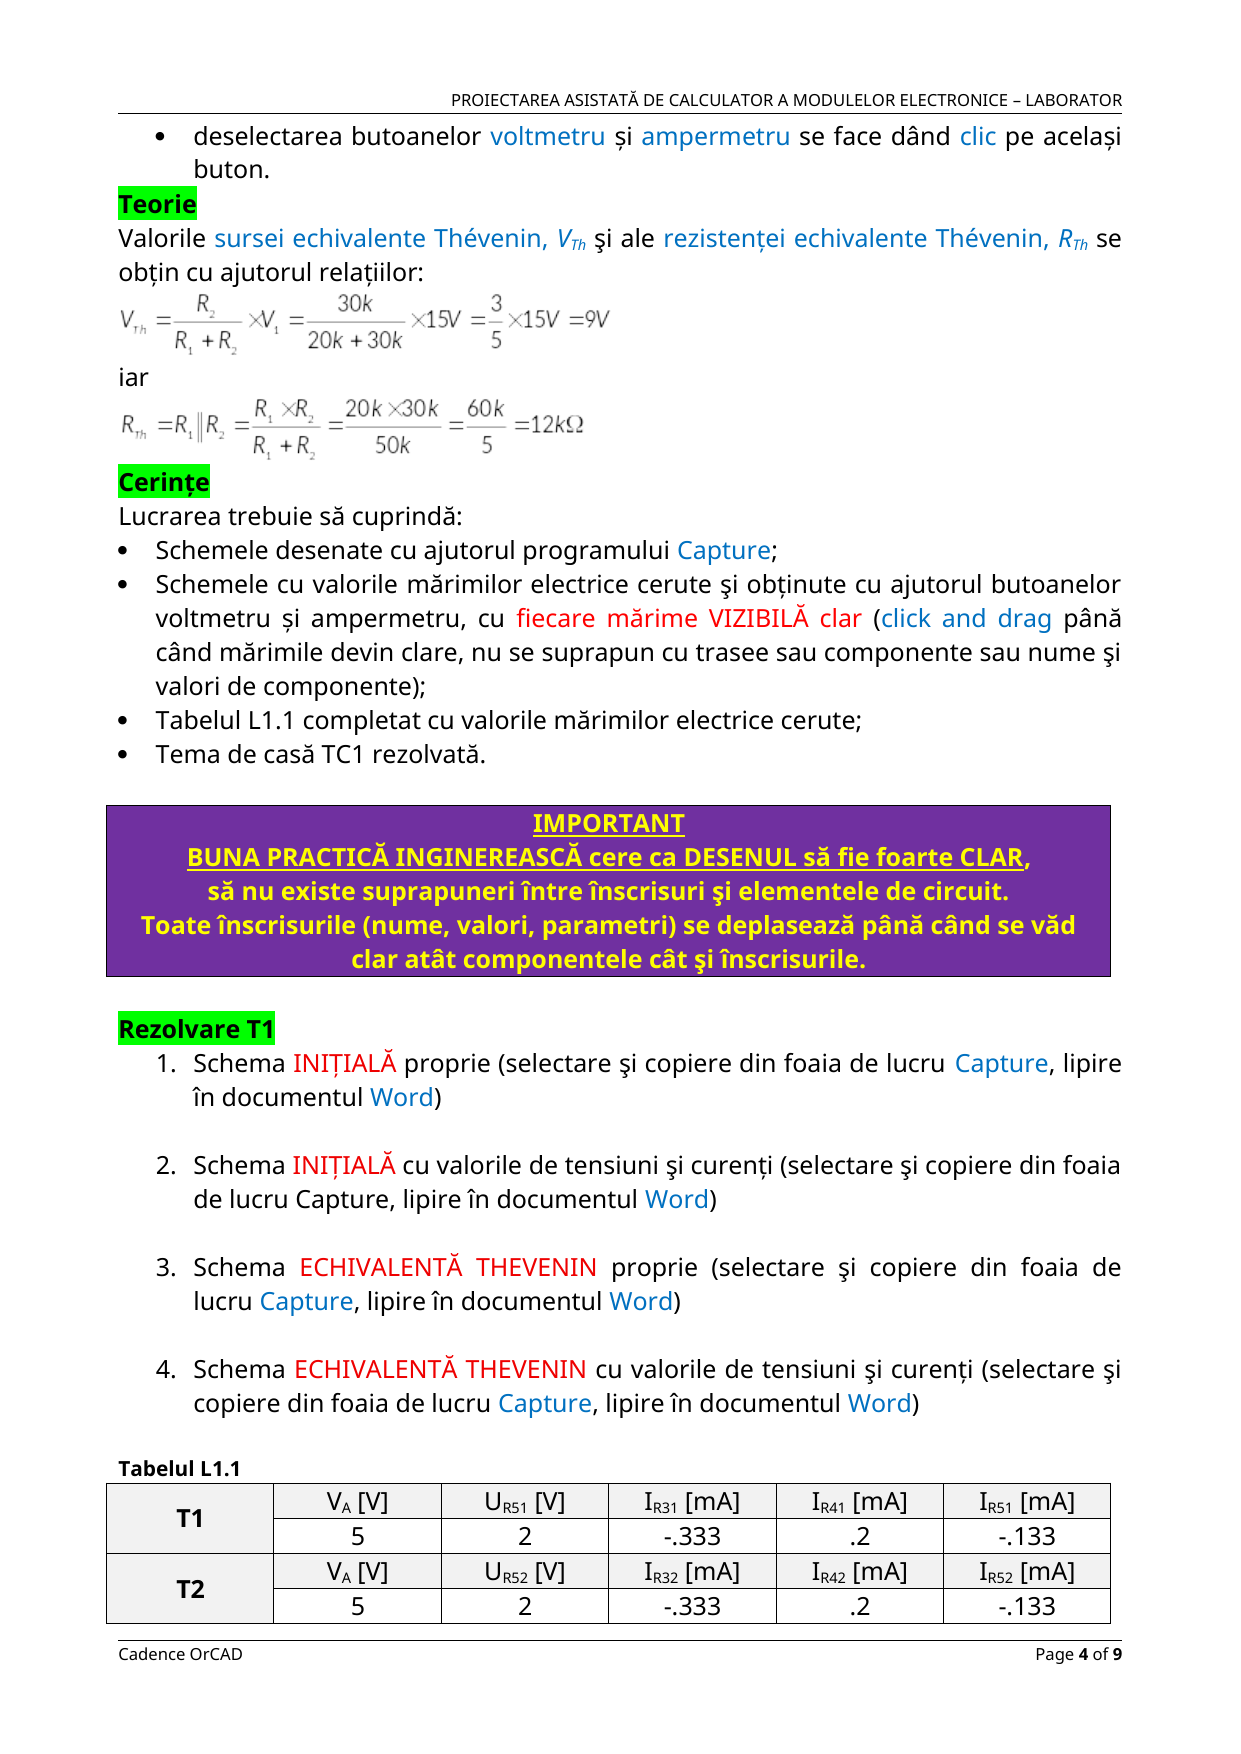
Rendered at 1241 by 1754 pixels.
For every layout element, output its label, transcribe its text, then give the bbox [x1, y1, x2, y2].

list Schema ECHIVALENTĂ THEVENIN cu valorile de tensiuni şi curenți (selectare şi copiere din foaia de lucru Capture, lipire în documentul Word) [156, 1352, 1122, 1420]
list Schema INIȚIALĂ proprie (selectare şi copiere din foaia de lucru Capture, lipire în documentul Word) [156, 1045, 1122, 1113]
table_cell -.133 [944, 1519, 1110, 1553]
table_header UR51 [V] [442, 1484, 608, 1518]
table_cell UR52 [V] [442, 1554, 608, 1588]
table_header T1 [107, 1484, 273, 1553]
table_cell IR42 [mA] [777, 1554, 943, 1588]
list Schema INIȚIALĂ cu valorile de tensiuni şi curenți (selectare şi copiere din foaia de lucru Capture, lipire în documentul Word) [156, 1147, 1122, 1216]
table_cell .2 [777, 1519, 943, 1553]
table_cell 5 [274, 1589, 441, 1623]
text Lucrarea trebuie să cuprindă: [118, 498, 1122, 532]
table_header IR41 [mA] [777, 1484, 943, 1518]
text iar [118, 359, 1122, 393]
table_cell -.333 [609, 1589, 776, 1623]
table_cell 2 [442, 1519, 608, 1553]
text Valorile sursei echivalente Thévenin, VTh şi ale rezistenței echivalente Thévenin, RTh se obțin cu ajutorul relațiilor: [118, 220, 1122, 288]
list Tabelul L1.1 completat cu valorile mărimilor electrice cerute; [118, 703, 1122, 737]
table_header IR51 [mA] [944, 1484, 1110, 1518]
list Tema de casă TC1 rezolvată. [118, 737, 1122, 771]
table_cell IR32 [mA] [609, 1554, 776, 1588]
list Schemele desenate cu ajutorul programului Capture; [118, 532, 1122, 566]
list Schemele cu valorile mărimilor electrice cerute şi obținute cu ajutorul butoanelor voltmetru și ampermetru, cu fiecare mărime VIZIBILĂ clar (click and drag până când mărimile devin clare, nu se suprapun cu trasee sau componente sau nume şi valori de componente); [118, 566, 1122, 703]
list deselectarea butoanelor voltmetru și ampermetru se face dând clic pe același buton. [156, 118, 1122, 186]
table_cell .2 [777, 1589, 943, 1623]
table_header IR31 [mA] [609, 1484, 776, 1518]
text Cerințe [118, 464, 1122, 498]
table_cell 5 [274, 1519, 441, 1553]
table_header VA [V] [274, 1484, 441, 1518]
text Rezolvare T1 [118, 1011, 1122, 1045]
table_cell -.133 [944, 1589, 1110, 1623]
list Schema ECHIVALENTĂ THEVENIN proprie (selectare şi copiere din foaia de lucru Capture, lipire în documentul Word) [156, 1250, 1122, 1318]
table_cell 2 [442, 1589, 608, 1623]
table_cell VA [V] [274, 1554, 441, 1588]
table_cell IR52 [mA] [944, 1554, 1110, 1588]
text Teorie [118, 186, 1122, 220]
text Tabelul L1.1 [118, 1454, 1122, 1482]
table_header IMPORTANT BUNA PRACTICĂ INGINEREASCĂ cere ca DESENUL să fie foarte CLAR, să nu existe suprapuneri între înscrisuri şi elementele de circuit. Toate înscrisurile (nume, valori, parametri) se deplasează până când se văd clar atât componentele cât şi înscrisurile. [107, 806, 1110, 976]
table_cell -.333 [609, 1519, 776, 1553]
table_cell T2 [107, 1554, 273, 1623]
